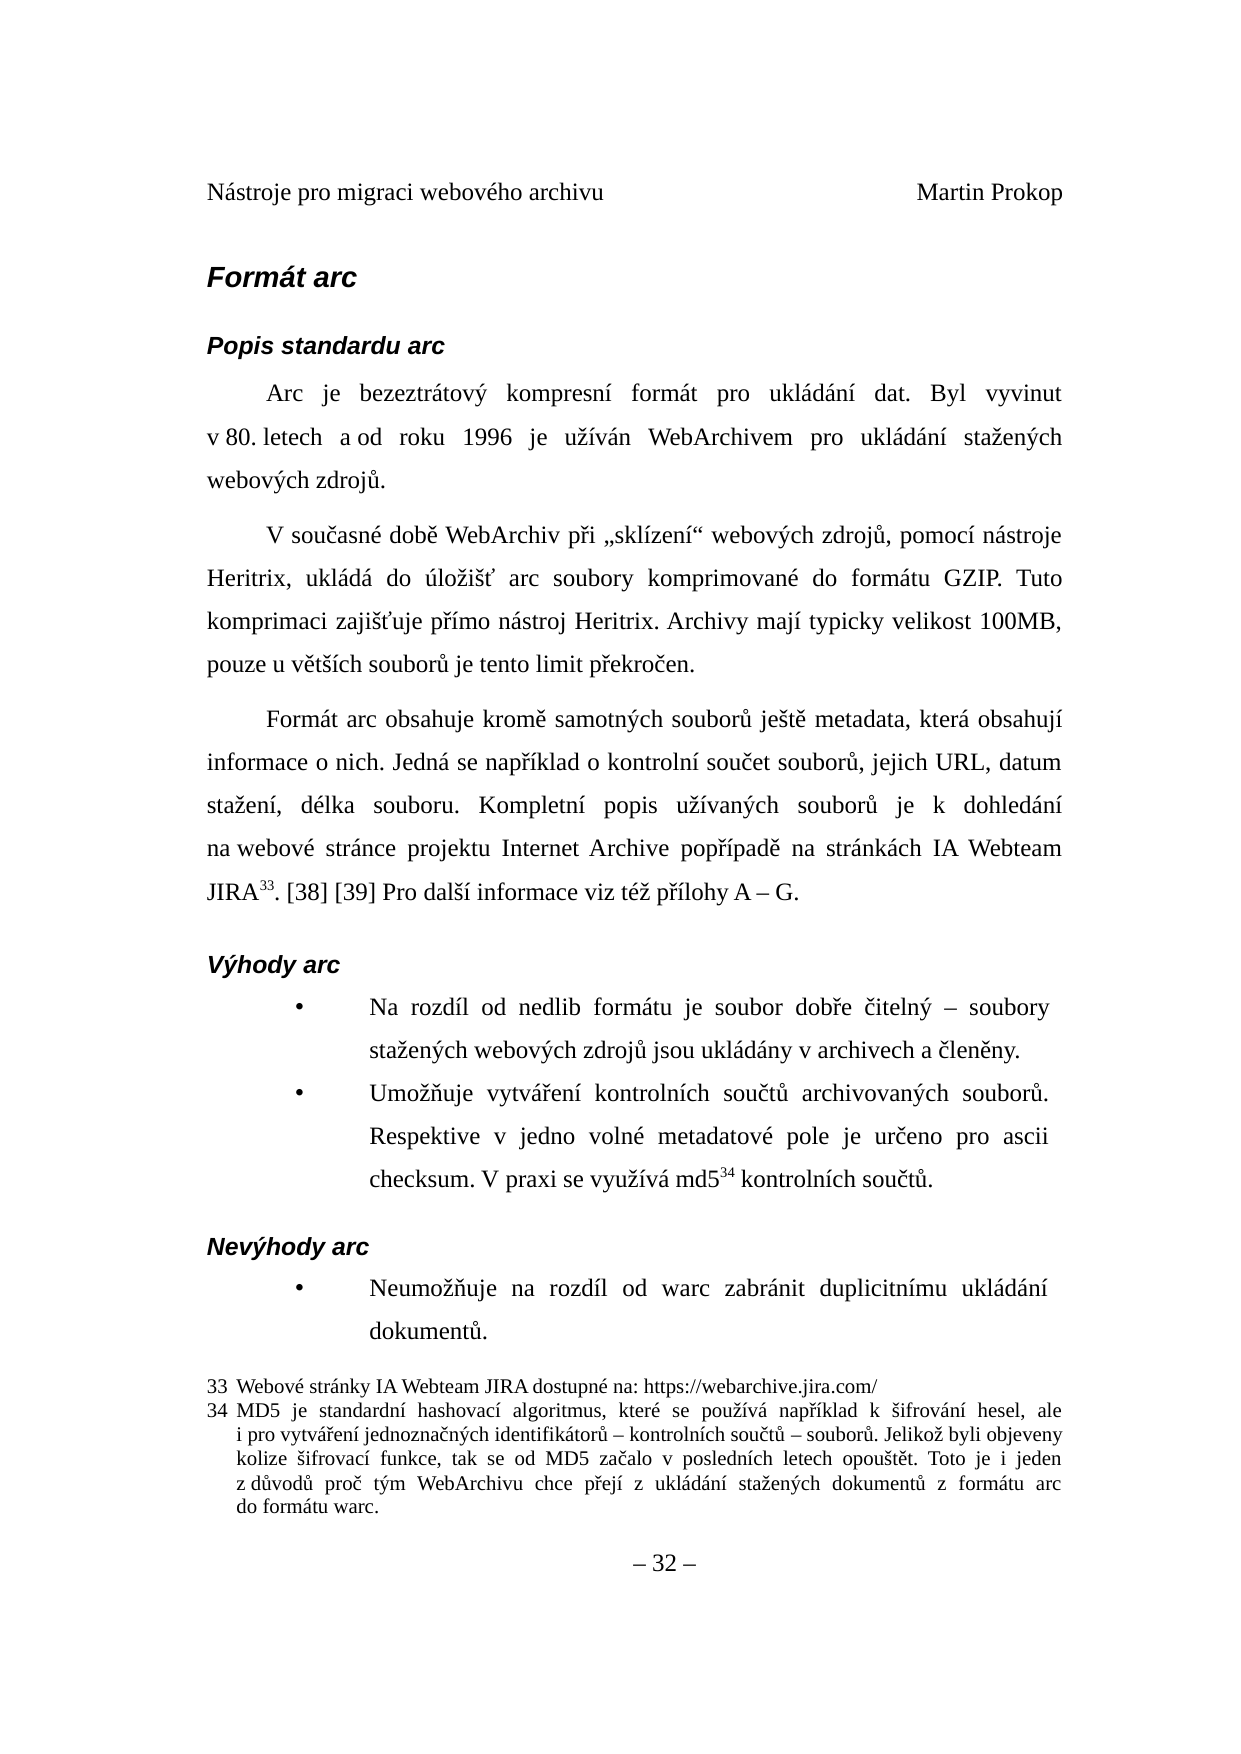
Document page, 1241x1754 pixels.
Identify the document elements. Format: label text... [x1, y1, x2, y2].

text V současné době WebArchiv při „sklízení“ webových zdrojů, pomocí nástroje Heritrix, ukládá do úložišť arc soubory komprimované do formátu GZIP. Tuto komprimaci zajišťuje přímo nástroj Heritrix. Archivy mají typicky velikost 100MB, pouze u větších souborů je tento limit překročen. [207, 520, 1063, 678]
list Umožňuje vytváření kontrolních součtů archivovaných souborů. Respektive v jedno volné metadatové pole je určeno pro ascii checksum. V praxi se využívá md5 kontrolních součtů. [295, 1078, 1063, 1193]
subtitle Výhody arc [207, 951, 1063, 979]
list Na rozdíl od nedlib formátu je soubor dobře čitelný – soubory stažených webových zdrojů jsou ukládány v archivech a členěny. [295, 992, 1063, 1063]
list Neumožňuje na rozdíl od warc zabránit duplicitnímu ukládání dokumentů. [295, 1273, 1063, 1345]
list MD5 je standardní hashovací algoritmus, které se používá například k šifrování hesel, ale i pro vytváření jednoznačných identifikátorů – kontrolních součtů – souborů. Jelikož byli objeveny kolize šifrovací funkce, tak se od MD5 začalo v posledních letech opouštět. Toto je i jeden z důvodů proč tým WebArchivu chce přejí z ukládání stažených dokumentů z formátu arc do formátu warc. [207, 1398, 1063, 1518]
subtitle Popis standardu arc [207, 331, 1063, 360]
subtitle Formát arc [207, 260, 1063, 294]
text Webové stránky IA Webteam JIRA dostupné na: https://webarchive.jira.com/ [207, 1374, 1063, 1398]
text Arc je bezeztrátový kompresní formát pro ukládání dat. Byl vyvinut v 80. letech a od roku 1996 je užíván WebArchivem pro ukládání stažených webových zdrojů. [207, 378, 1063, 493]
text Formát arc obsahuje kromě samotných souborů ještě metadata, která obsahují informace o nich. Jedná se například o kontrolní součet souborů, jejich URL, datum stažení, délka souboru. Kompletní popis užívaných souborů je k dohledání na webové stránce projektu Internet Archive popřípadě na stránkách IA Webteam JIRA. [38] [39] Pro další informace viz též přílohy A – G. [207, 704, 1063, 905]
subtitle Nevýhody arc [207, 1232, 1063, 1261]
